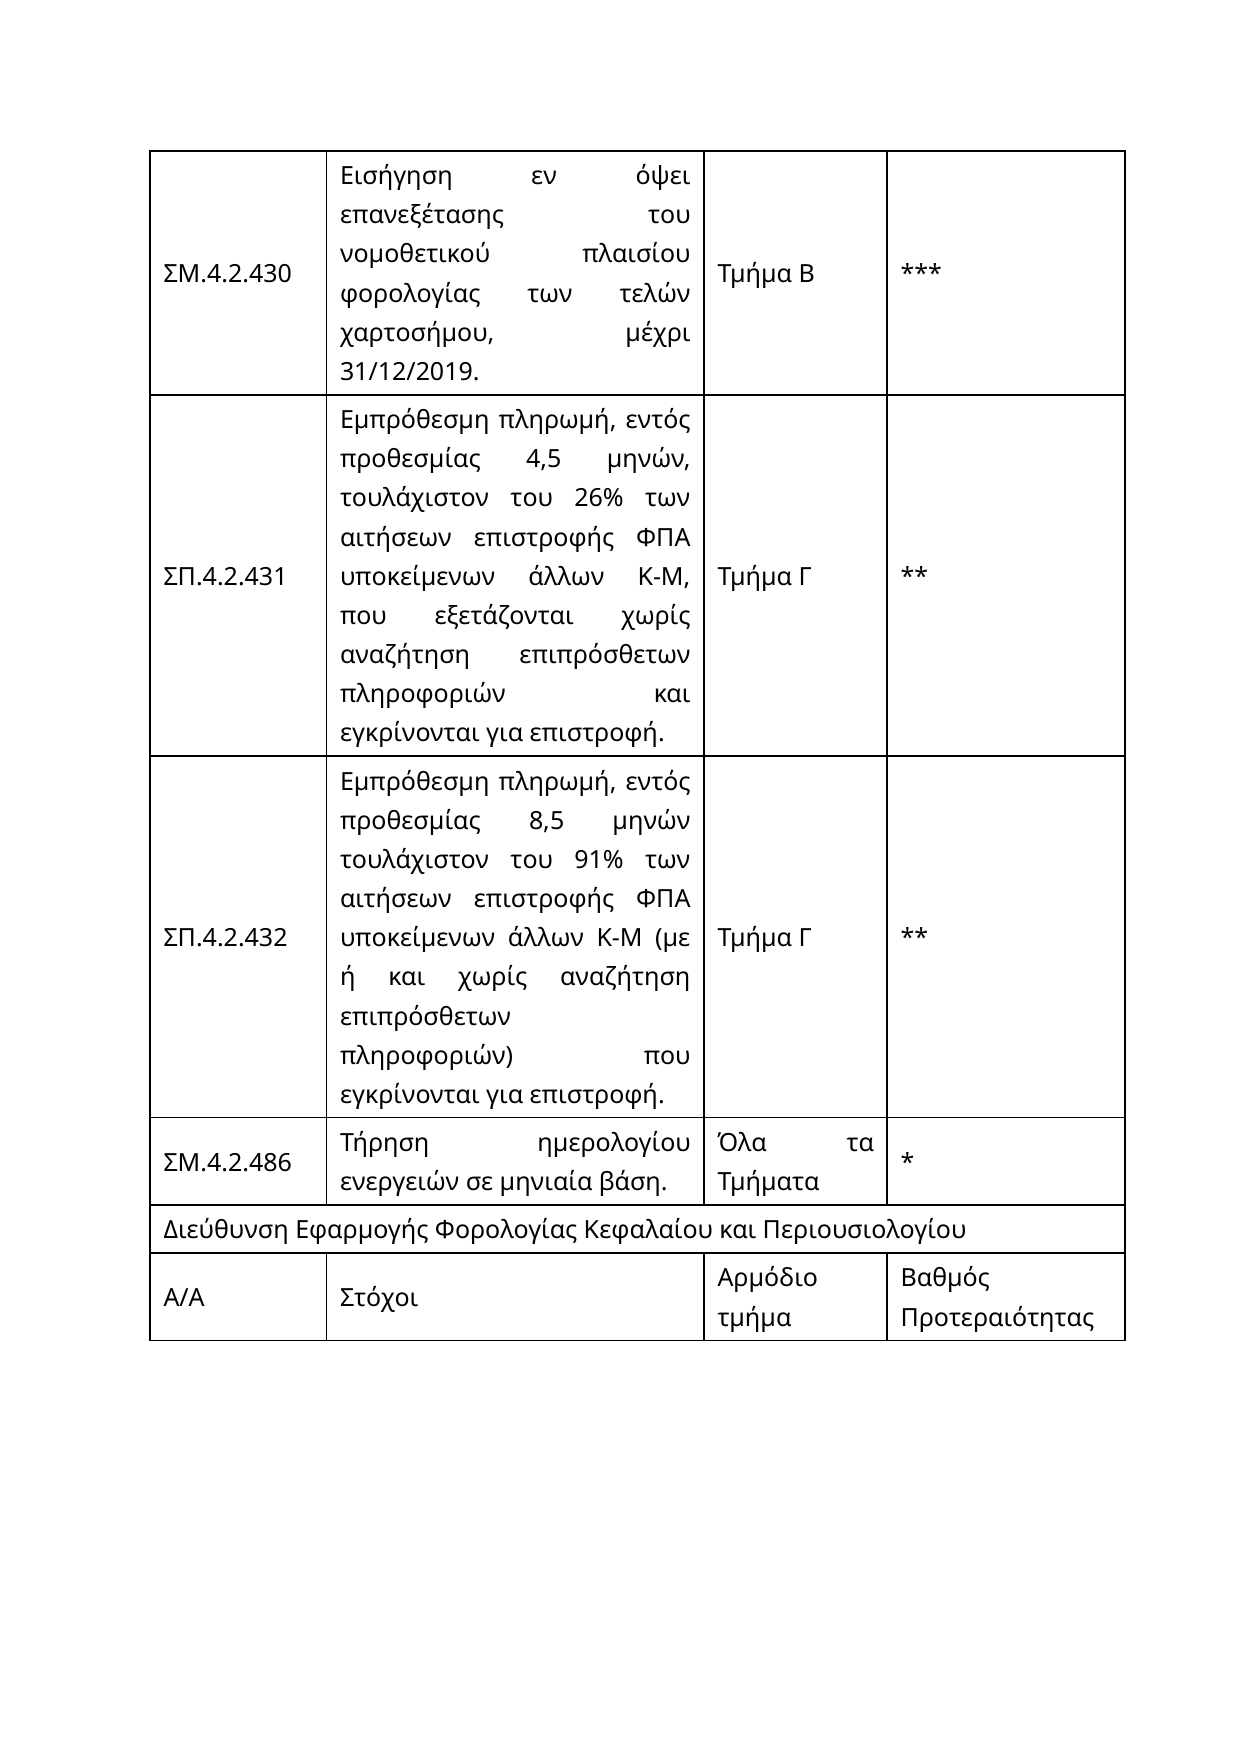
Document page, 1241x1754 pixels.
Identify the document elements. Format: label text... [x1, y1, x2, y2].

table_cell Α/Α [151, 1254, 326, 1339]
table_cell Εμπρόθεσμη πληρωμή, εντός προθεσμίας 8,5 μηνών τουλάχιστον του 91% των αιτήσεων επιστροφής ΦΠΑ υποκείμενων άλλων Κ-Μ (με ή και χωρίς αναζήτηση επιπρόσθετων πληροφοριών) που εγκρίνονται για επιστροφή. [327, 757, 703, 1117]
table_cell Εμπρόθεσμη πληρωμή, εντός προθεσμίας 4,5 μηνών, τουλάχιστον του 26% των αιτήσεων επιστροφής ΦΠΑ υποκείμενων άλλων Κ-Μ, που εξετάζονται χωρίς αναζήτηση επιπρόσθετων πληροφοριών και εγκρίνονται για επιστροφή. [327, 396, 703, 755]
table_cell ** [888, 396, 1124, 755]
table_cell Τήρηση ημερολογίου ενεργειών σε μηνιαία βάση. [327, 1118, 703, 1204]
table_cell ΣΠ.4.2.432 [151, 757, 326, 1117]
table_cell Τμήμα Γ [705, 396, 886, 755]
table_cell Τμήμα Β [705, 152, 886, 394]
table_cell * [888, 1118, 1124, 1204]
table_cell ΣΠ.4.2.431 [151, 396, 326, 755]
table_cell Στόχοι [327, 1254, 703, 1339]
table_cell ΣΜ.4.2.430 [151, 152, 326, 394]
table_cell ** [888, 757, 1124, 1117]
table_cell Αρμόδιο τμήμα [705, 1254, 886, 1339]
table_cell ΣΜ.4.2.486 [151, 1118, 326, 1204]
table_cell Εισήγηση εν όψει επανεξέτασης του νομοθετικού πλαισίου φορολογίας των τελών χαρτοσήμου, μέχρι 31/12/2019. [327, 152, 703, 394]
table_cell Διεύθυνση Εφαρμογής Φορολογίας Κεφαλαίου και Περιουσιολογίου [151, 1206, 1124, 1252]
table_cell Βαθμός Προτεραιότητας [888, 1254, 1124, 1339]
table_cell Τμήμα Γ [705, 757, 886, 1117]
table_cell Όλα τα Τμήματα [705, 1118, 886, 1204]
table_cell *** [888, 152, 1124, 394]
